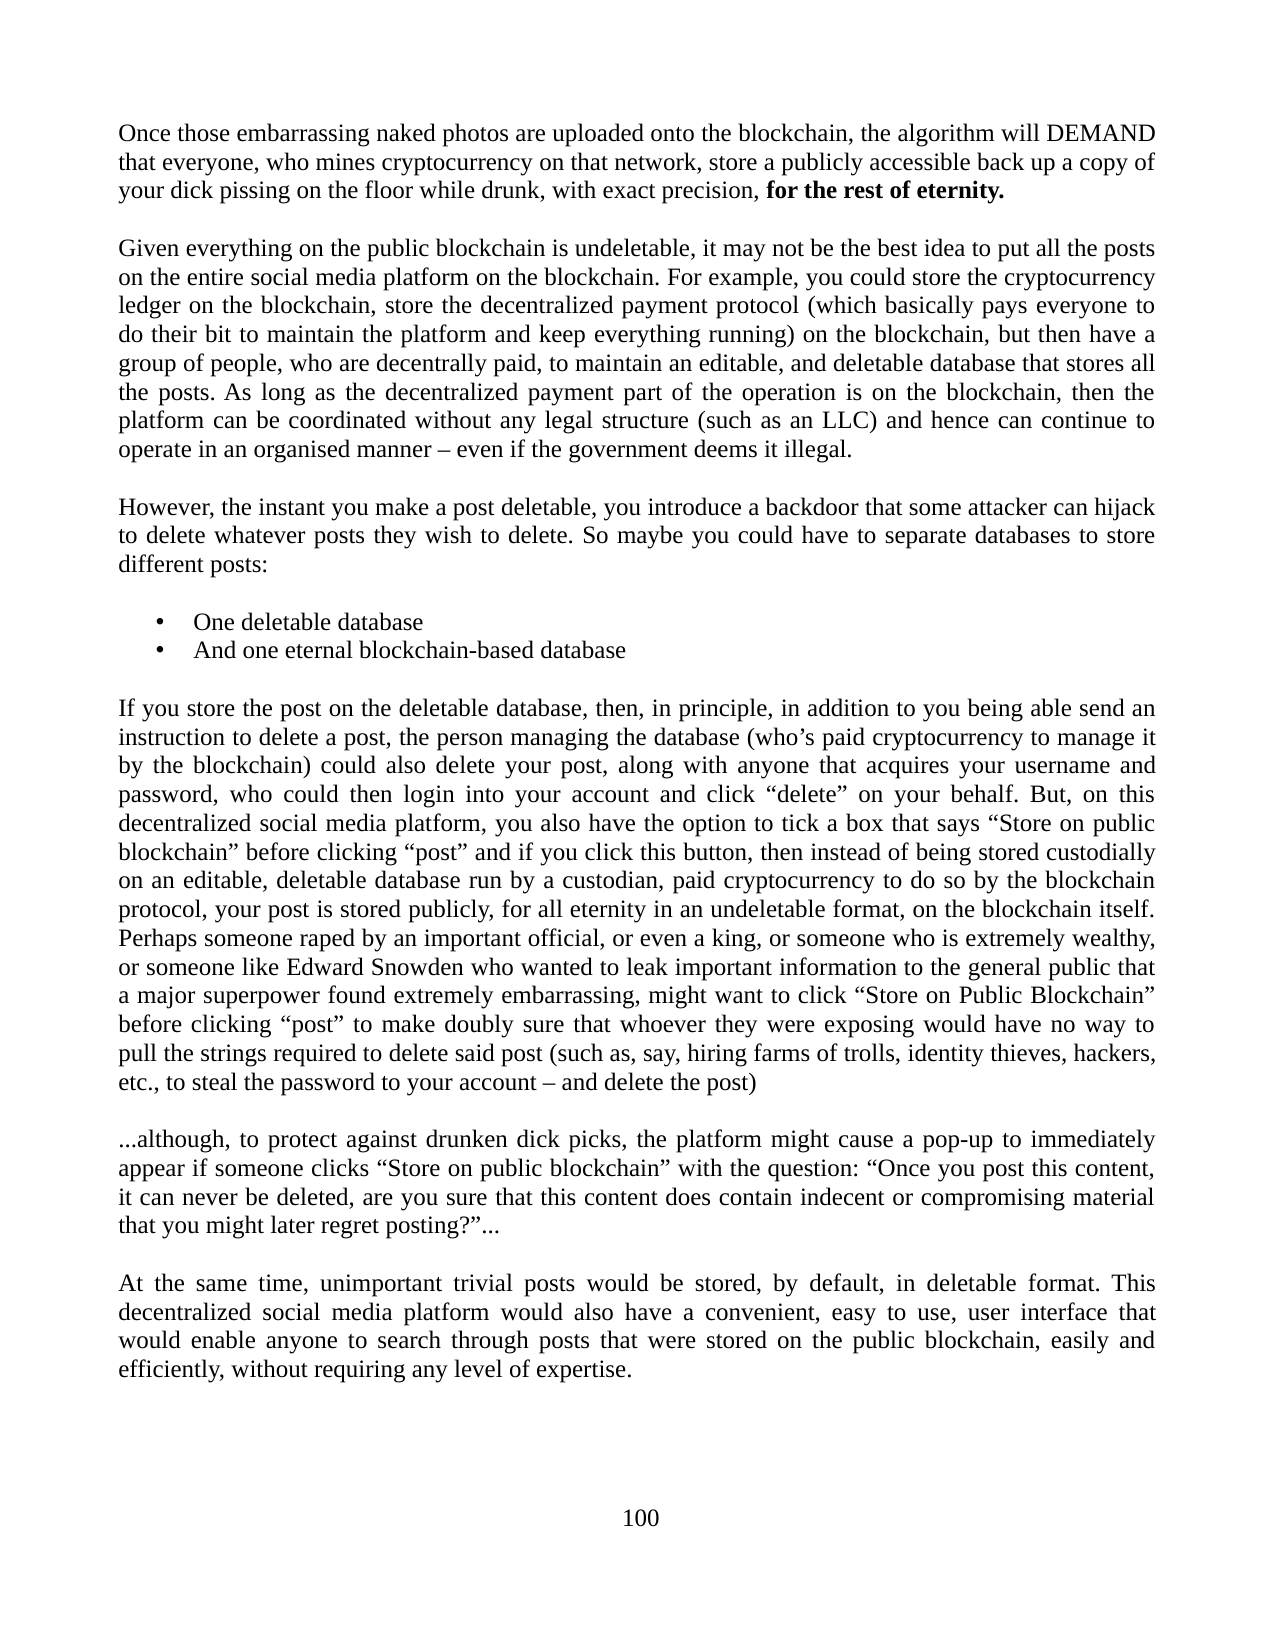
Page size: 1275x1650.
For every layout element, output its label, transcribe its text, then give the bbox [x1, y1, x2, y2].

list And one eternal blockchain-based database [156, 636, 1157, 664]
text Given everything on the public blockchain is undeletable, it may not be the best idea to put all the posts on the entire social media platform on the blockchain. For example, you could store the cryptocurrency ledger on the blockchain, store the decentralized payment protocol (which basically pays everyone to do their bit to maintain the platform and keep everything running) on the blockchain, but then have a group of people, who are decentrally paid, to maintain an editable, and deletable database that stores all the posts. As long as the decentralized payment part of the operation is on the blockchain, then the platform can be coordinated without any legal structure (such as an LLC) and hence can continue to operate in an organised manner – even if the government deems it illegal. [118, 233, 1157, 463]
text If you store the post on the deletable database, then, in principle, in addition to you being able send an instruction to delete a post, the person managing the database (who’s paid cryptocurrency to manage it by the blockchain) could also delete your post, along with anyone that acquires your username and password, who could then login into your account and click “delete” on your behalf. But, on this decentralized social media platform, you also have the option to tick a box that says “Store on public blockchain” before clicking “post” and if you click this button, then instead of being stored custodially on an editable, deletable database run by a custodian, paid cryptocurrency to do so by the blockchain protocol, your post is stored publicly, for all eternity in an undeletable format, on the blockchain itself. Perhaps someone raped by an important official, or even a king, or someone who is extremely wealthy, or someone like Edward Snowden who wanted to leak important information to the general public that a major superpower found extremely embarrassing, might want to click “Store on Public Blockchain” before clicking “post” to make doubly sure that whoever they were exposing would have no way to pull the strings required to delete said post (such as, say, hiring farms of trolls, identity thieves, hackers, etc., to steal the password to your account – and delete the post) [118, 693, 1157, 1096]
text ...although, to protect against drunken dick picks, the platform might cause a pop-up to immediately appear if someone clicks “Store on public blockchain” with the question: “Once you post this content, it can never be deleted, are you sure that this content does contain indecent or compromising material that you might later regret posting?”... [118, 1124, 1157, 1239]
text However, the instant you make a post deletable, you introduce a backdoor that some attacker can hijack to delete whatever posts they wish to delete. So maybe you could have to separate databases to store different posts: [118, 492, 1157, 578]
text At the same time, unimportant trivial posts would be stored, by default, in deletable format. This decentralized social media platform would also have a convenient, easy to use, user interface that would enable anyone to search through posts that were stored on the public blockchain, easily and efficiently, without requiring any level of expertise. [118, 1268, 1157, 1383]
list One deletable database [156, 607, 1157, 636]
text Once those embarrassing naked photos are uploaded onto the blockchain, the algorithm will DEMAND that everyone, who mines cryptocurrency on that network, store a publicly accessible back up a copy of your dick pissing on the floor while drunk, with exact precision, for the rest of eternity. [118, 118, 1157, 204]
